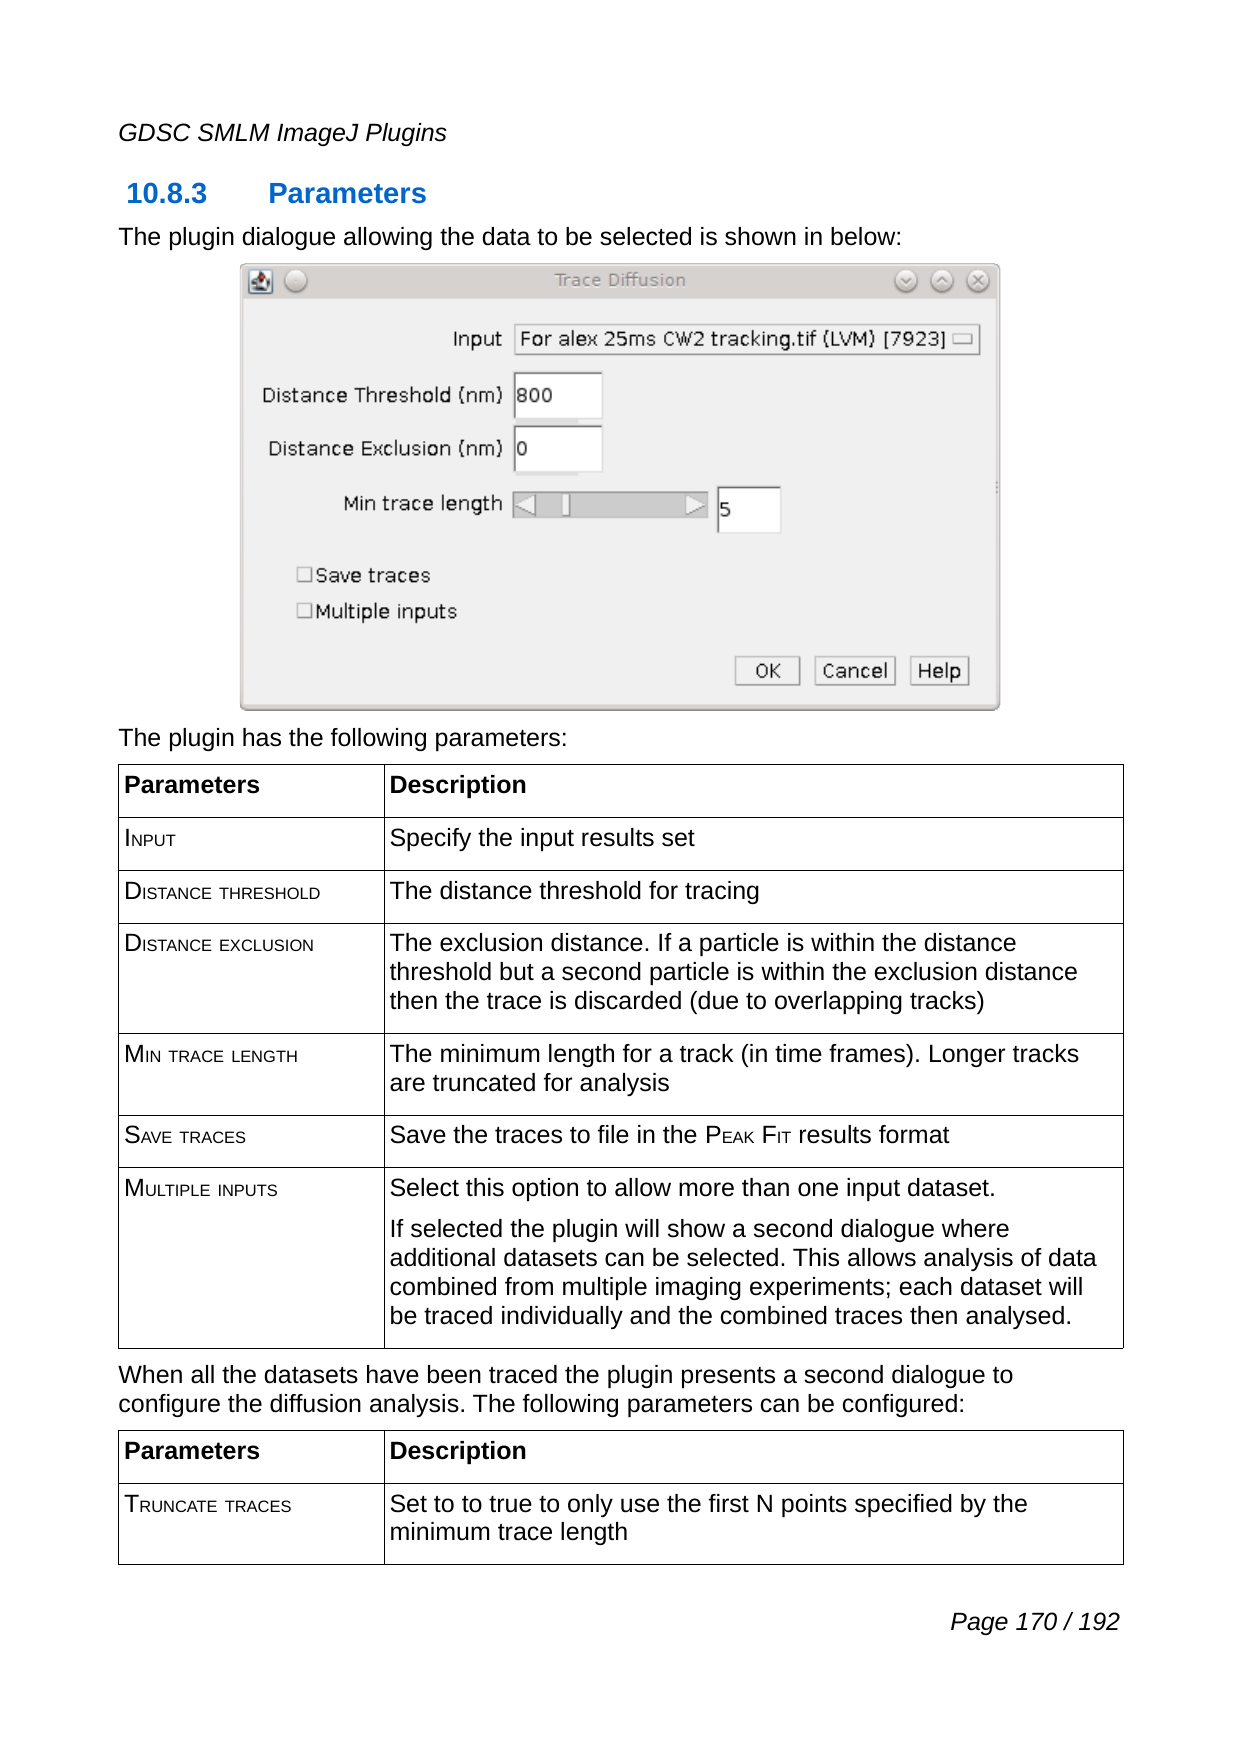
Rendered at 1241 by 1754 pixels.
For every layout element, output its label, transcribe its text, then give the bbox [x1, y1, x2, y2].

table_header Parameters [119, 765, 384, 817]
table_cell The minimum length for a track (in time frames). Longer tracks are truncated for analysis [385, 1034, 1123, 1114]
table_cell Multiple inputs [119, 1168, 384, 1348]
table_cell The exclusion distance. If a particle is within the distance threshold but a second particle is within the exclusion distance then the trace is discarded (due to overlapping tracks) [385, 924, 1123, 1033]
text When all the datasets have been traced the plugin presents a second dialogue to configure the diffusion analysis. The following parameters can be configured: [118, 1360, 1122, 1418]
table_cell Distance threshold [119, 871, 384, 923]
table_cell Truncate traces [119, 1484, 384, 1564]
table_header Parameters [119, 1431, 384, 1483]
table_cell The distance threshold for tracing [385, 871, 1123, 923]
table_cell Distance exclusion [119, 924, 384, 1033]
subtitle Parameters [118, 176, 1122, 210]
text The plugin dialogue allowing the data to be selected is shown in below: [118, 222, 1122, 251]
table_cell Set to to true to only use the first N points specified by the minimum trace length [385, 1484, 1123, 1564]
table_header Description [385, 765, 1123, 817]
table_header Description [385, 1431, 1123, 1483]
table_cell Specify the input results set [385, 818, 1123, 870]
picture [239, 263, 1001, 711]
table_cell Select this option to allow more than one input dataset. If selected the plugin will show a second dialogue where additional datasets can be selected. This allows analysis of data combined from multiple imaging experiments; each dataset will be traced individually and the combined traces then analysed. [385, 1168, 1123, 1348]
table_cell Save the traces to file in the Peak Fit results format [385, 1116, 1123, 1167]
text The plugin has the following parameters: [118, 723, 1122, 752]
table_cell Save traces [119, 1116, 384, 1167]
table_cell Min trace length [119, 1034, 384, 1114]
table_cell Input [119, 818, 384, 870]
